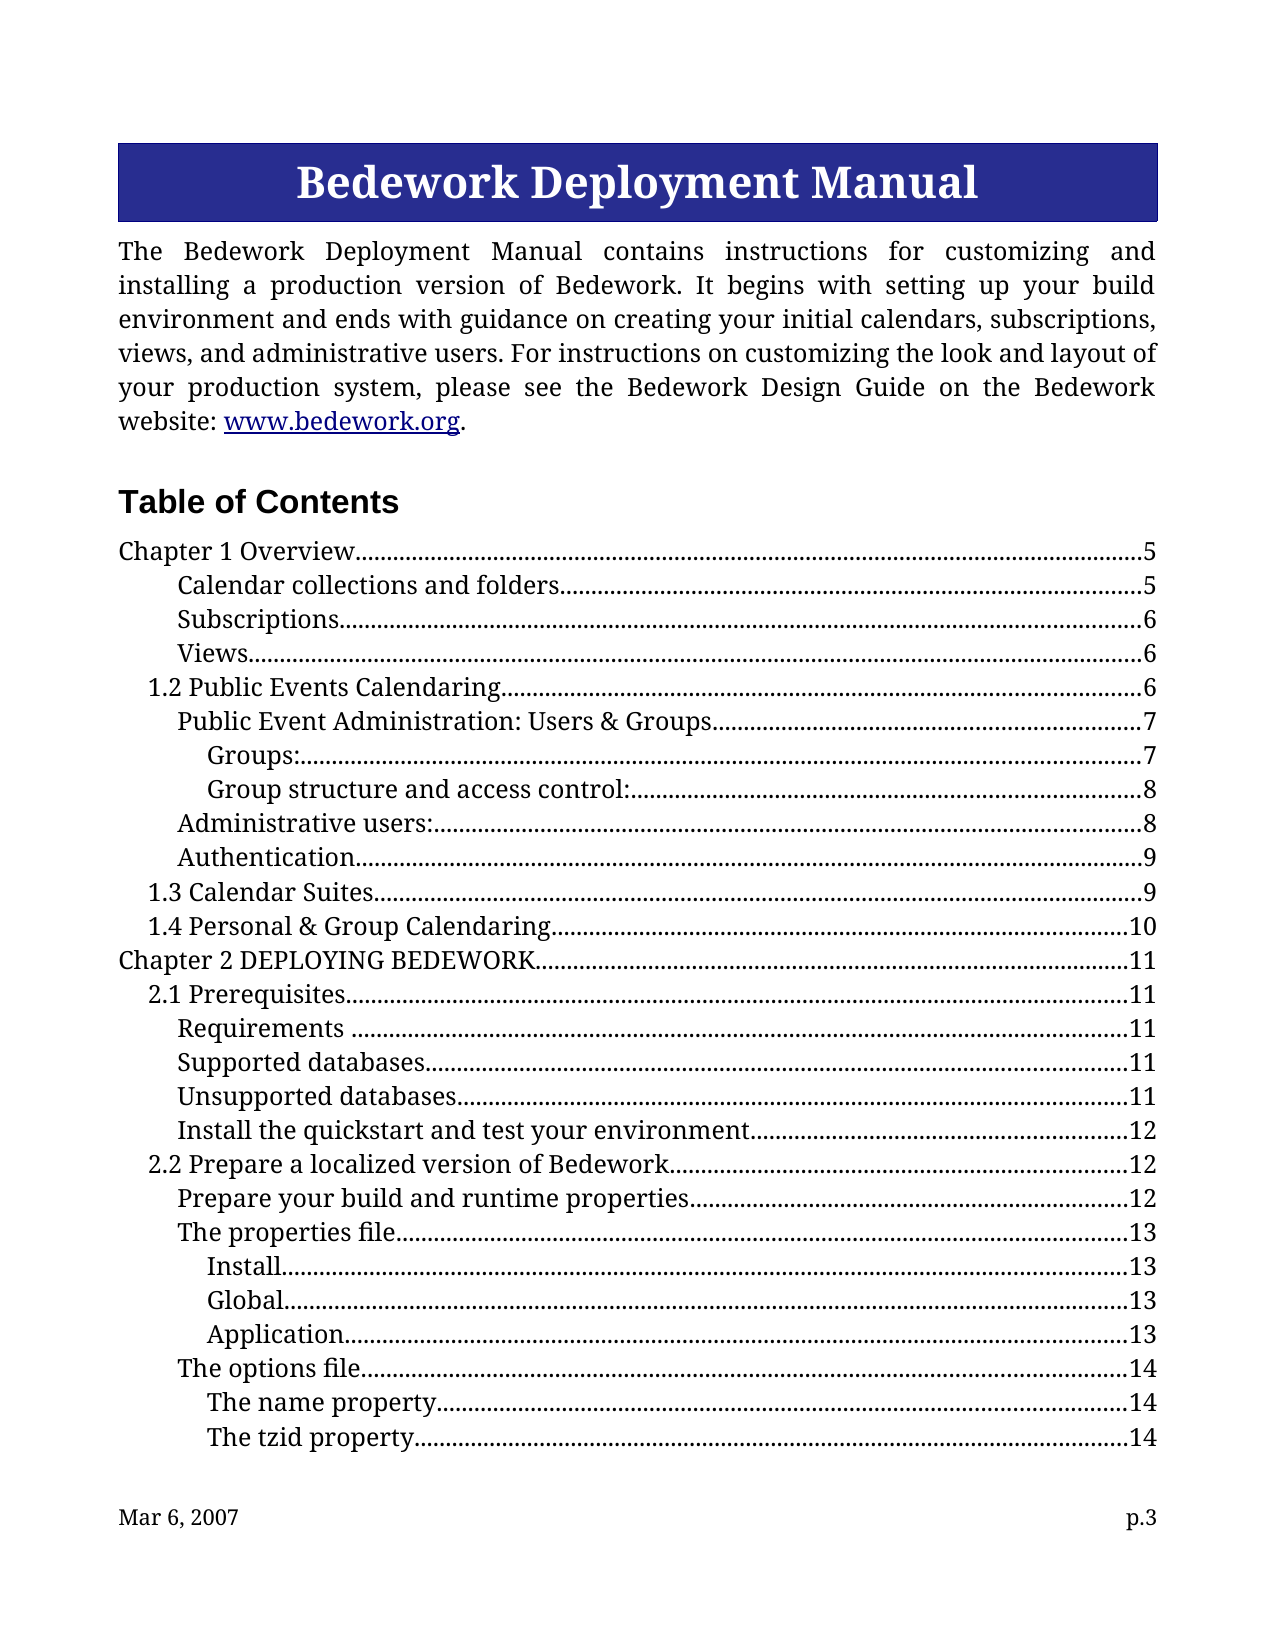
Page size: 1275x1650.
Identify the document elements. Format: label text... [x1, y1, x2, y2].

text The Bedework Deployment Manual contains instructions for customizing and installing a production version of Bedework. It begins with setting up your build environment and ends with guidance on creating your initial calendars, subscriptions, views, and administrative users. For instructions on customizing the look and layout of your production system, please see the Bedework Design Guide on the Bedework website: www.bedework.org. [118, 233, 1157, 438]
text 1.2 Public Events Calendaring 6 [148, 670, 1157, 704]
text The name property 14 [207, 1385, 1157, 1419]
subtitle Table of Contents [118, 484, 1157, 521]
text The properties file. 13 [177, 1215, 1157, 1249]
text The options file. 14 [177, 1351, 1157, 1385]
text 2.1 Prerequisites 11 [148, 976, 1157, 1010]
text Install 13 [207, 1249, 1157, 1283]
text Group structure and access control: 8 [207, 772, 1157, 806]
text 1.4 Personal & Group Calendaring 10 [148, 908, 1157, 942]
text Authentication 9 [177, 840, 1157, 874]
text Supported databases. 11 [177, 1044, 1157, 1078]
text Requirements 11 [177, 1010, 1157, 1044]
text Application 13 [207, 1317, 1157, 1351]
text 2.2 Prepare a localized version of Bedework 12 [148, 1147, 1157, 1181]
text 1.3 Calendar Suites 9 [148, 874, 1157, 908]
text Calendar collections and folders. 5 [177, 568, 1157, 602]
text Install the quickstart and test your environment 12 [177, 1113, 1157, 1147]
text Chapter 2 DEPLOYING BEDEWORK 11 [118, 942, 1157, 976]
text Prepare your build and runtime properties 12 [177, 1181, 1157, 1215]
text Views 6 [177, 636, 1157, 670]
text Groups: 7 [207, 738, 1157, 772]
text Unsupported databases 11 [177, 1078, 1157, 1113]
text Chapter 1 Overview 5 [118, 533, 1157, 568]
text The tzid property 14 [207, 1419, 1157, 1453]
text Administrative users: 8 [177, 806, 1157, 840]
text Public Event Administration: Users & Groups 7 [177, 704, 1157, 738]
text Global 13 [207, 1283, 1157, 1317]
text Subscriptions 6 [177, 602, 1157, 636]
text Bedework Deployment Manual [119, 144, 1157, 221]
